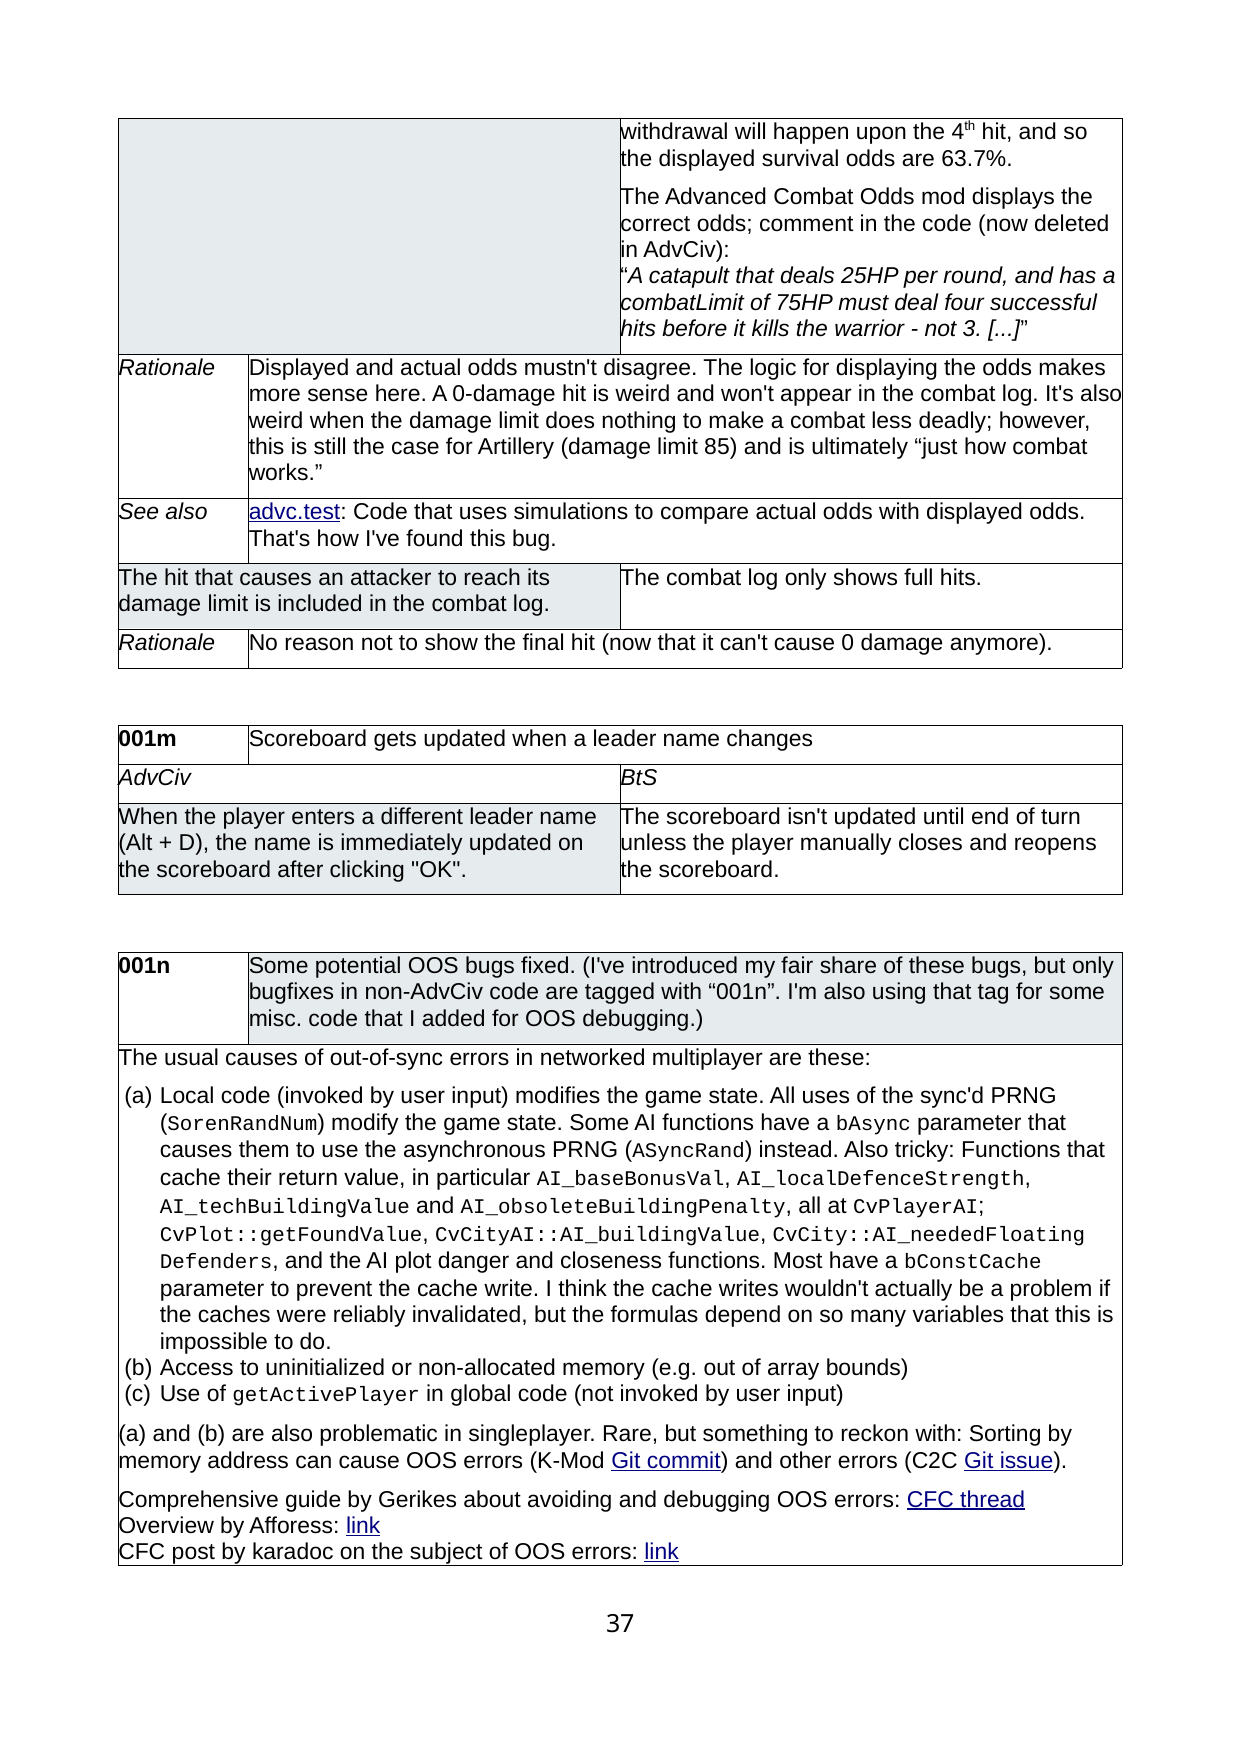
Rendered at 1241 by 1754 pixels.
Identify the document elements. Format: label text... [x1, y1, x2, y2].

table_cell withdrawal will happen upon the 4th hit, and so the displayed survival odds are 63.7%. The Advanced Combat Odds mod displays the correct odds; comment in the code (now deleted in AdvCiv): “A catapult that deals 25HP per round, and has a combatLimit of 75HP must deal four successful hits before it kills the warrior - not 3. [...]” [621, 119, 1122, 354]
table_cell AdvCiv [119, 765, 620, 803]
table_header 001n [119, 953, 248, 1043]
table_cell Displayed and actual odds mustn't disagree. The logic for displaying the odds makes more sense here. A 0-damage hit is weird and won't appear in the combat log. It's also weird when the damage limit does nothing to make a combat less deadly; however, this is still the case for Artillery (damage limit 85) and is ultimately “just how combat works.” [249, 355, 1122, 498]
table_header Scoreboard gets updated when a leader name changes [249, 726, 1122, 764]
table_cell When the player enters a different leader name (Alt + D), the name is immediately updated on the scoreboard after clicking "OK". [119, 804, 620, 894]
table_cell The scoreboard isn't updated until end of turn unless the player manually closes and reopens the scoreboard. [621, 804, 1122, 894]
table_cell The combat log only shows full hits. [621, 564, 1122, 628]
table_cell No reason not to show the final hit (now that it can't cause 0 damage anymore). [249, 630, 1122, 667]
table_header 001m [119, 726, 248, 764]
table_cell Rationale [119, 355, 248, 498]
table_cell [119, 119, 620, 354]
table_cell The hit that causes an attacker to reach its damage limit is included in the combat log. [119, 564, 620, 628]
table_header Some potential OOS bugs fixed. (I've introduced my fair share of these bugs, but only bugfixes in non-AdvCiv code are tagged with “001n”. I'm also using that tag for some misc. code that I added for OOS debugging.) [249, 953, 1122, 1043]
table_cell See also [119, 499, 248, 563]
table_cell The usual causes of out-of-sync errors in networked multiplayer are these: Local code (invoked by user input) modifies the game state. All uses of the sync'd PRNG (SorenRandNum) modify the game state. Some AI functions have a bAsync parameter that causes them to use the asynchronous PRNG (ASyncRand) instead. Also tricky: Functions that cache their return value, in particular AI_baseBonusVal, AI_localDefenceStrength, AI_techBuildingValue and AI_obsoleteBuildingPenalty, all at CvPlayerAI; CvPlot::getFoundValue, CvCityAI::AI_buildingValue, CvCity::AI_neededFloating Defenders, and the AI plot danger and closeness functions. Most have a bConstCache parameter to prevent the cache write. I think the cache writes wouldn't actually be a problem if the caches were reliably invalidated, but the formulas depend on so many variables that this is impossible to do. Access to uninitialized or non-allocated memory (e.g. out of array bounds) Use of getActivePlayer in global code (not invoked by user input) (a) and (b) are also problematic in singleplayer. Rare, but something to reckon with: Sorting by memory address can cause OOS errors (K-Mod Git commit) and other errors (C2C Git issue). Comprehensive guide by Gerikes about avoiding and debugging OOS errors: CFC thread Overview by Afforess: link CFC post by karadoc on the subject of OOS errors: link [119, 1045, 1122, 1564]
table_cell advc.test: Code that uses simulations to compare actual odds with displayed odds. That's how I've found this bug. [249, 499, 1122, 563]
table_cell Rationale [119, 630, 248, 667]
table_cell BtS [621, 765, 1122, 803]
